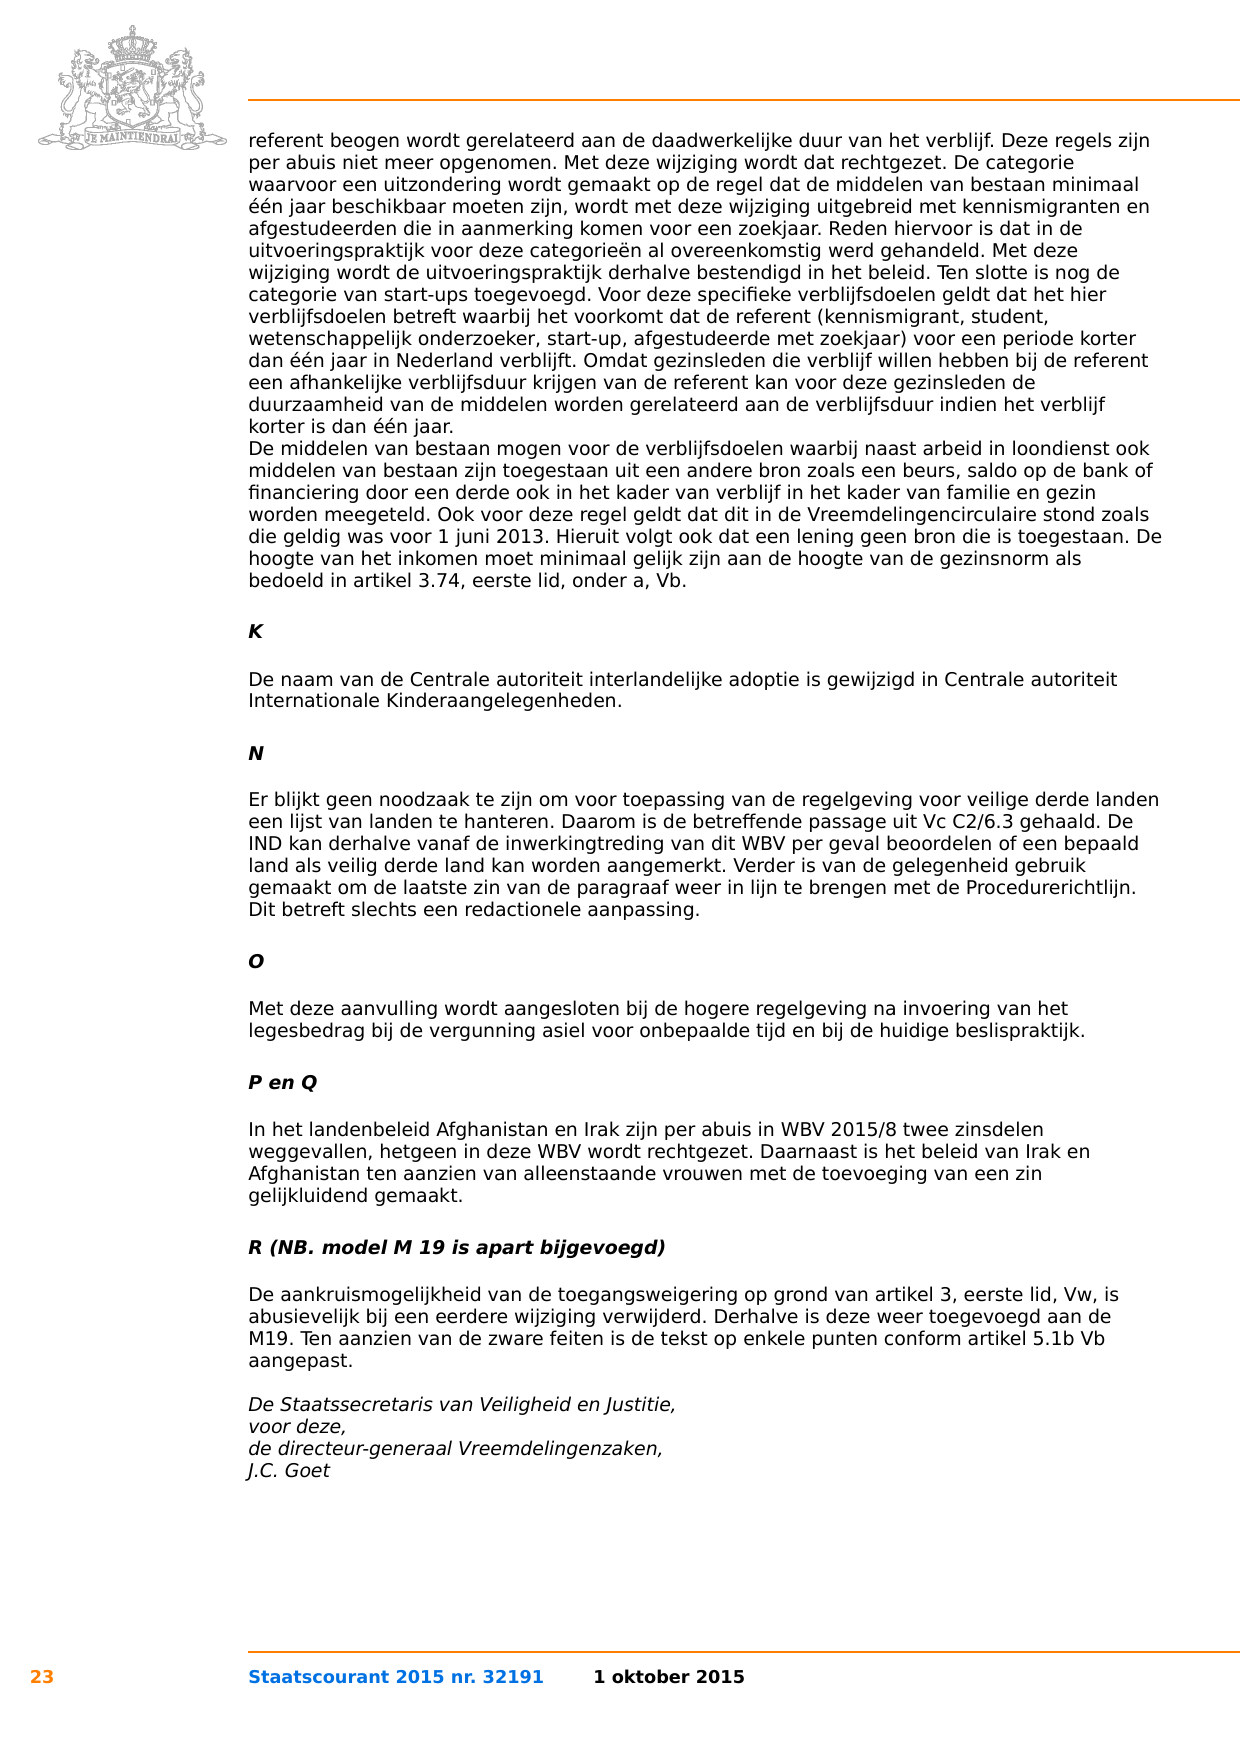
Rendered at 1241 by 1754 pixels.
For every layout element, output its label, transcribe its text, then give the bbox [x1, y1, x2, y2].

subtitle O [248, 951, 1163, 973]
picture [38, 25, 227, 150]
text De Staatssecretaris van Veiligheid en Justitie, voor deze, de directeur-generaal Vreemdelingenzaken, J.C. Goet [248, 1394, 1163, 1482]
text Met deze aanvulling wordt aangesloten bij de hogere regelgeving na invoering van het legesbedrag bij de vergunning asiel voor onbepaalde tijd en bij de huidige beslispraktijk. [248, 998, 1163, 1042]
text De middelen van bestaan mogen voor de verblijfsdoelen waarbij naast arbeid in loondienst ook middelen van bestaan zijn toegestaan uit een andere bron zoals een beurs, saldo op de bank of financiering door een derde ook in het kader van verblijf in het kader van familie en gezin worden meegeteld. Ook voor deze regel geldt dat dit in de Vreemdelingencirculaire stond zoals die geldig was voor 1 juni 2013. Hieruit volgt ook dat een lening geen bron die is toegestaan. De hoogte van het inkomen moet minimaal gelijk zijn aan de hoogte van de gezinsnorm als bedoeld in artikel 3.74, eerste lid, onder a, Vb. [248, 438, 1163, 591]
text De naam van de Centrale autoriteit interlandelijke adoptie is gewijzigd in Centrale autoriteit Internationale Kinderaangelegenheden. [248, 668, 1163, 712]
text In het landenbeleid Afghanistan en Irak zijn per abuis in WBV 2015/8 twee zinsdelen weggevallen, hetgeen in deze WBV wordt rechtgezet. Daarnaast is het beleid van Irak en Afghanistan ten aanzien van alleenstaande vrouwen met de toevoeging van een zin gelijkluidend gemaakt. [248, 1119, 1163, 1207]
text referent beogen wordt gerelateerd aan de daadwerkelijke duur van het verblijf. Deze regels zijn per abuis niet meer opgenomen. Met deze wijziging wordt dat rechtgezet. De categorie waarvoor een uitzondering wordt gemaakt op de regel dat de middelen van bestaan minimaal één jaar beschikbaar moeten zijn, wordt met deze wijziging uitgebreid met kennismigranten en afgestudeerden die in aanmerking komen voor een zoekjaar. Reden hiervoor is dat in de uitvoeringspraktijk voor deze categorieën al overeenkomstig werd gehandeld. Met deze wijziging wordt de uitvoeringspraktijk derhalve bestendigd in het beleid. Ten slotte is nog de categorie van start-ups toegevoegd. Voor deze specifieke verblijfsdoelen geldt dat het hier verblijfsdoelen betreft waarbij het voorkomt dat de referent (kennismigrant, student, wetenschappelijk onderzoeker, start-up, afgestudeerde met zoekjaar) voor een periode korter dan één jaar in Nederland verblijft. Omdat gezinsleden die verblijf willen hebben bij de referent een afhankelijke verblijfsduur krijgen van de referent kan voor deze gezinsleden de duurzaamheid van de middelen worden gerelateerd aan de verblijfsduur indien het verblijf korter is dan één jaar. [248, 130, 1163, 438]
subtitle R (NB. model M 19 is apart bijgevoegd) [248, 1237, 1163, 1259]
text De aankruismogelijkheid van de toegangsweigering op grond van artikel 3, eerste lid, Vw, is abusievelijk bij een eerdere wijziging verwijderd. Derhalve is deze weer toegevoegd aan de M19. Ten aanzien van de zware feiten is de tekst op enkele punten conform artikel 5.1b Vb aangepast. [248, 1284, 1163, 1372]
subtitle N [248, 742, 1163, 764]
subtitle K [248, 621, 1163, 643]
subtitle P en Q [248, 1072, 1163, 1094]
text Er blijkt geen noodzaak te zijn om voor toepassing van de regelgeving voor veilige derde landen een lijst van landen te hanteren. Daarom is de betreffende passage uit Vc C2/6.3 gehaald. De IND kan derhalve vanaf de inwerkingtreding van dit WBV per geval beoordelen of een bepaald land als veilig derde land kan worden aangemerkt. Verder is van de gelegenheid gebruik gemaakt om de laatste zin van de paragraaf weer in lijn te brengen met de Procedurerichtlijn. Dit betreft slechts een redactionele aanpassing. [248, 789, 1163, 921]
